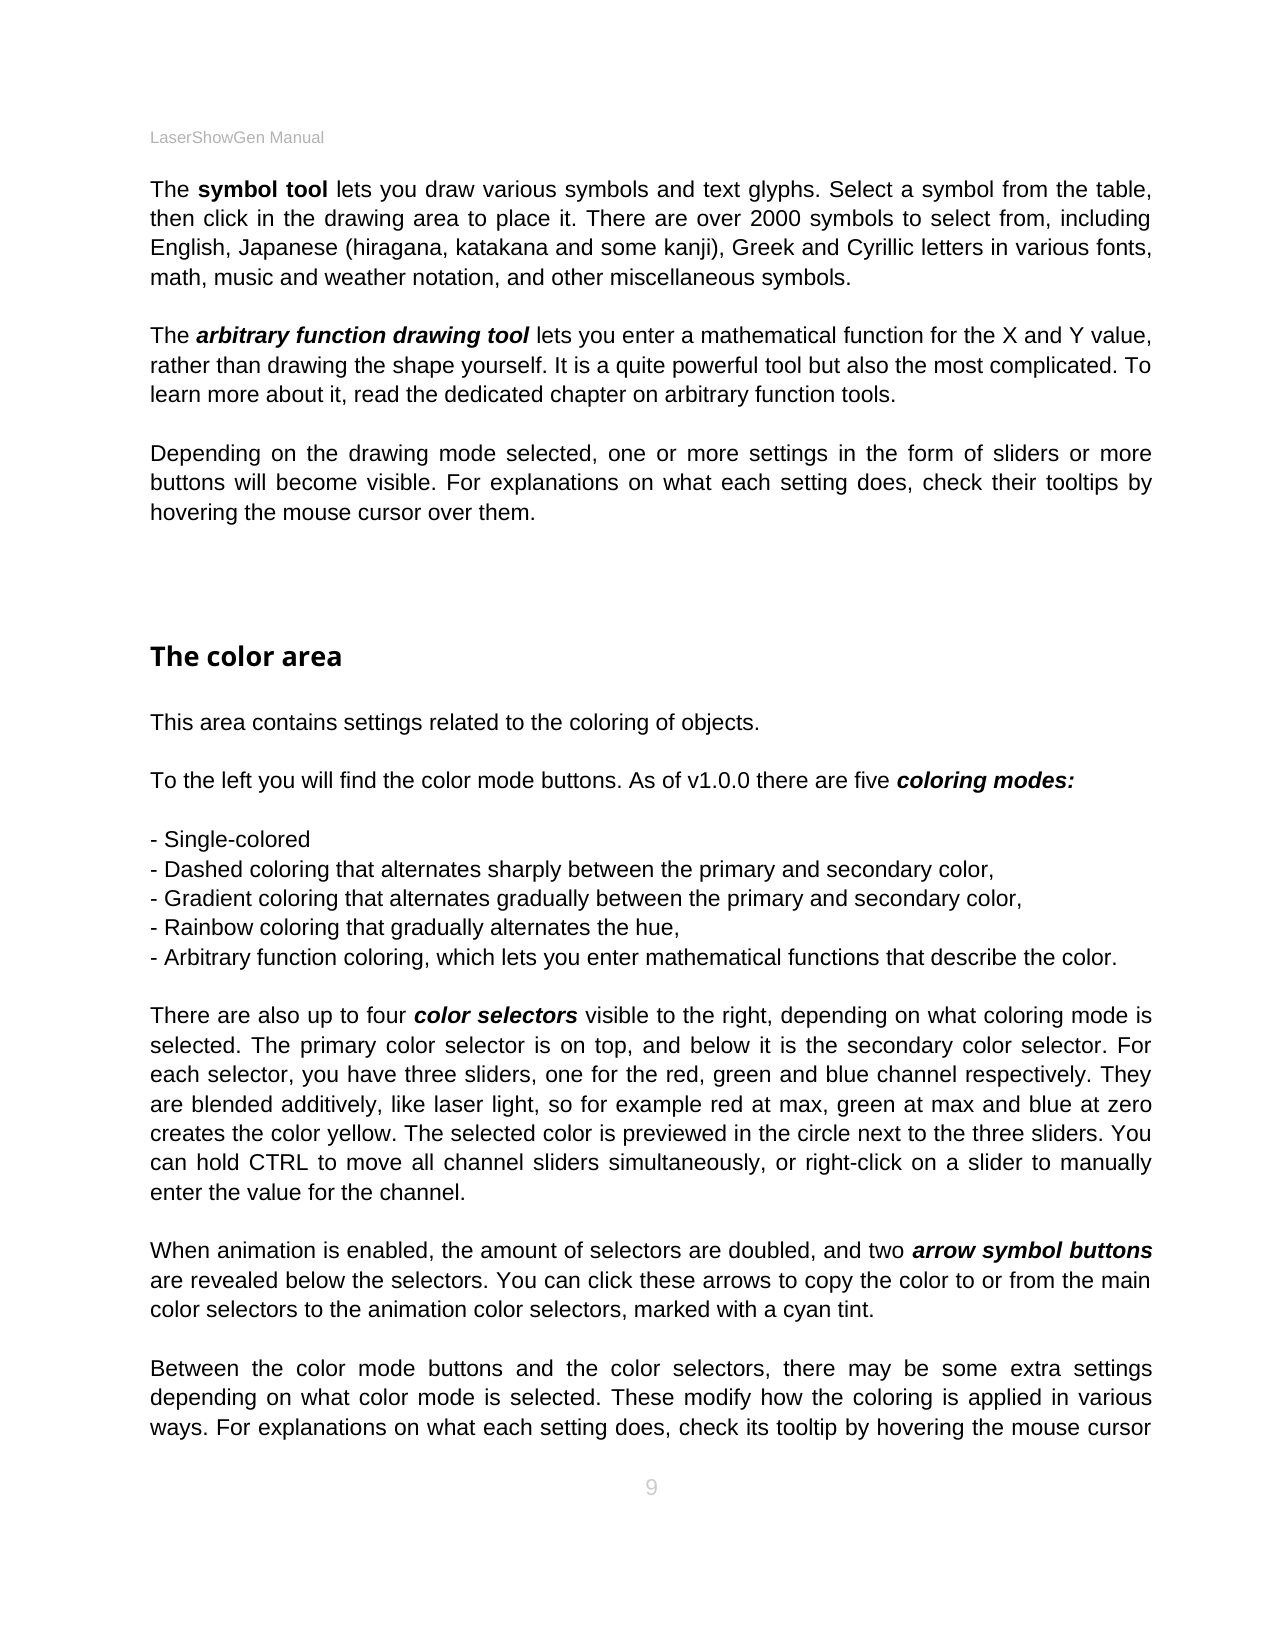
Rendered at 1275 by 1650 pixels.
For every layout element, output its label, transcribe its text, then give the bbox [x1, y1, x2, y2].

text Depending on the drawing mode selected, one or more settings in the form of sliders or more buttons will become visible. For explanations on what each setting does, check their tooltips by hovering the mouse cursor over them. [150, 441, 1153, 525]
text - Arbitrary function coloring, which lets you enter mathematical functions that describe the color. [150, 944, 1153, 970]
text To the left you will find the color mode buttons. As of v1.0.0 there are five coloring modes: [150, 768, 1153, 794]
text - Gradient coloring that alternates gradually between the primary and secondary color, [150, 886, 1153, 911]
text When animation is enabled, the amount of selectors are doubled, and two arrow symbol buttons are revealed below the selectors. You can click these arrows to copy the color to or from the main color selectors to the animation color selectors, marked with a cyan tint. [150, 1238, 1153, 1323]
subtitle The color area [150, 638, 1153, 674]
text The arbitrary function drawing tool lets you enter a mathematical function for the X and Y value, rather than drawing the shape yourself. It is a quite powerful tool but also the most complicated. To learn more about it, read the dedicated chapter on arbitrary function tools. [150, 323, 1153, 407]
text This area contains settings related to the coloring of objects. [150, 709, 1153, 735]
text There are also up to four color selectors visible to the right, depending on what coloring mode is selected. The primary color selector is on top, and below it is the secondary color selector. For each selector, you have three sliders, one for the red, green and blue channel respectively. They are blended additively, like laser light, so for example red at max, green at max and blue at zero creates the color yellow. The selected color is previewed in the circle next to the three sliders. You can hold CTRL to move all channel sliders simultaneously, or right-click on a slider to manually enter the value for the channel. [150, 1003, 1153, 1205]
text - Dashed coloring that alternates sharply between the primary and secondary color, [150, 856, 1153, 882]
text - Single-colored [150, 827, 1153, 853]
text The symbol tool lets you draw various symbols and text glyphs. Select a symbol from the table, then click in the drawing area to place it. There are over 2000 symbols to select from, including English, Japanese (hiragana, katakana and some kanji), Greek and Cyrillic letters in various fonts, math, music and weather notation, and other miscellaneous symbols. [150, 176, 1153, 290]
text Between the color mode buttons and the color selectors, there may be some extra settings depending on what color mode is selected. These modify how the coloring is applied in various ways. For explanations on what each setting does, check its tooltip by hovering the mouse cursor [150, 1356, 1153, 1440]
text - Rainbow coloring that gradually alternates the hue, [150, 915, 1153, 941]
